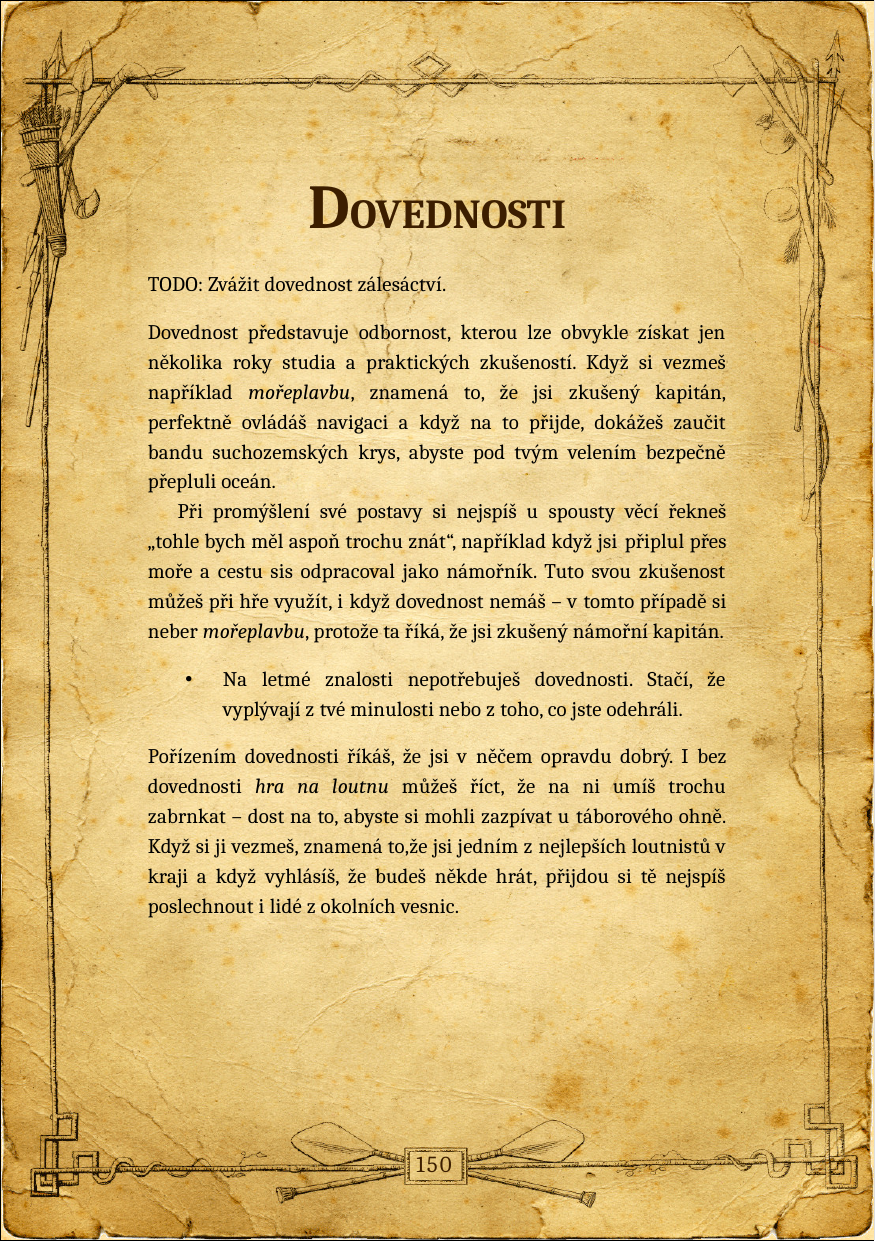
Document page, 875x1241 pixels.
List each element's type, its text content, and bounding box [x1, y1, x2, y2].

picture [1, 1, 874, 1240]
text Pořízením dovednosti říkáš, že jsi v⁠ něčem opravdu dobrý. I⁠ bez dovednosti hra na loutnu můžeš říct, že na ni umíš trochu zabrnkat – dost na to, abyste si mohli zazpívat u⁠ táborového ohně. Když si ji vezmeš, znamená to,že jsi jedním z⁠ nejlepších loutnistů v⁠ kraji a⁠ když vyhlásíš, že budeš někde hrát, přijdou si tě nejspíš poslechnout i⁠ lidé z⁠ okolních vesnic. [148, 745, 726, 918]
subtitle Dovednosti [148, 172, 726, 244]
text Dovednost představuje odbornost, kterou lze obvykle získat jen několika roky studia a⁠ praktických zkušeností. Když si vezmeš například mořeplavbu, znamená to, že jsi zkušený kapitán, perfektně ovládáš navigaci a⁠ když na to přijde, dokážeš zaučit bandu suchozemských krys, abyste pod tvým velením bezpečně přepluli oceán. Při promýšlení své postavy si nejspíš u⁠ spousty věcí řekneš „tohle bych měl aspoň trochu znát“, například když jsi připlul přes moře a⁠ cestu sis odpracoval jako námořník. Tuto svou zkušenost můžeš při hře využít, i⁠ když dovednost nemáš – v⁠ tomto případě si neber mořeplavbu, protože ta říká, že jsi zkušený námořní kapitán. [148, 321, 726, 644]
list Na letmé znalosti nepotřebuješ dovednosti. Stačí, že vyplývají z⁠ tvé minulosti nebo z⁠ toho, co jste odehráli. [185, 667, 726, 721]
text TODO: Zvážit dovednost zálesáctví. [148, 273, 726, 297]
